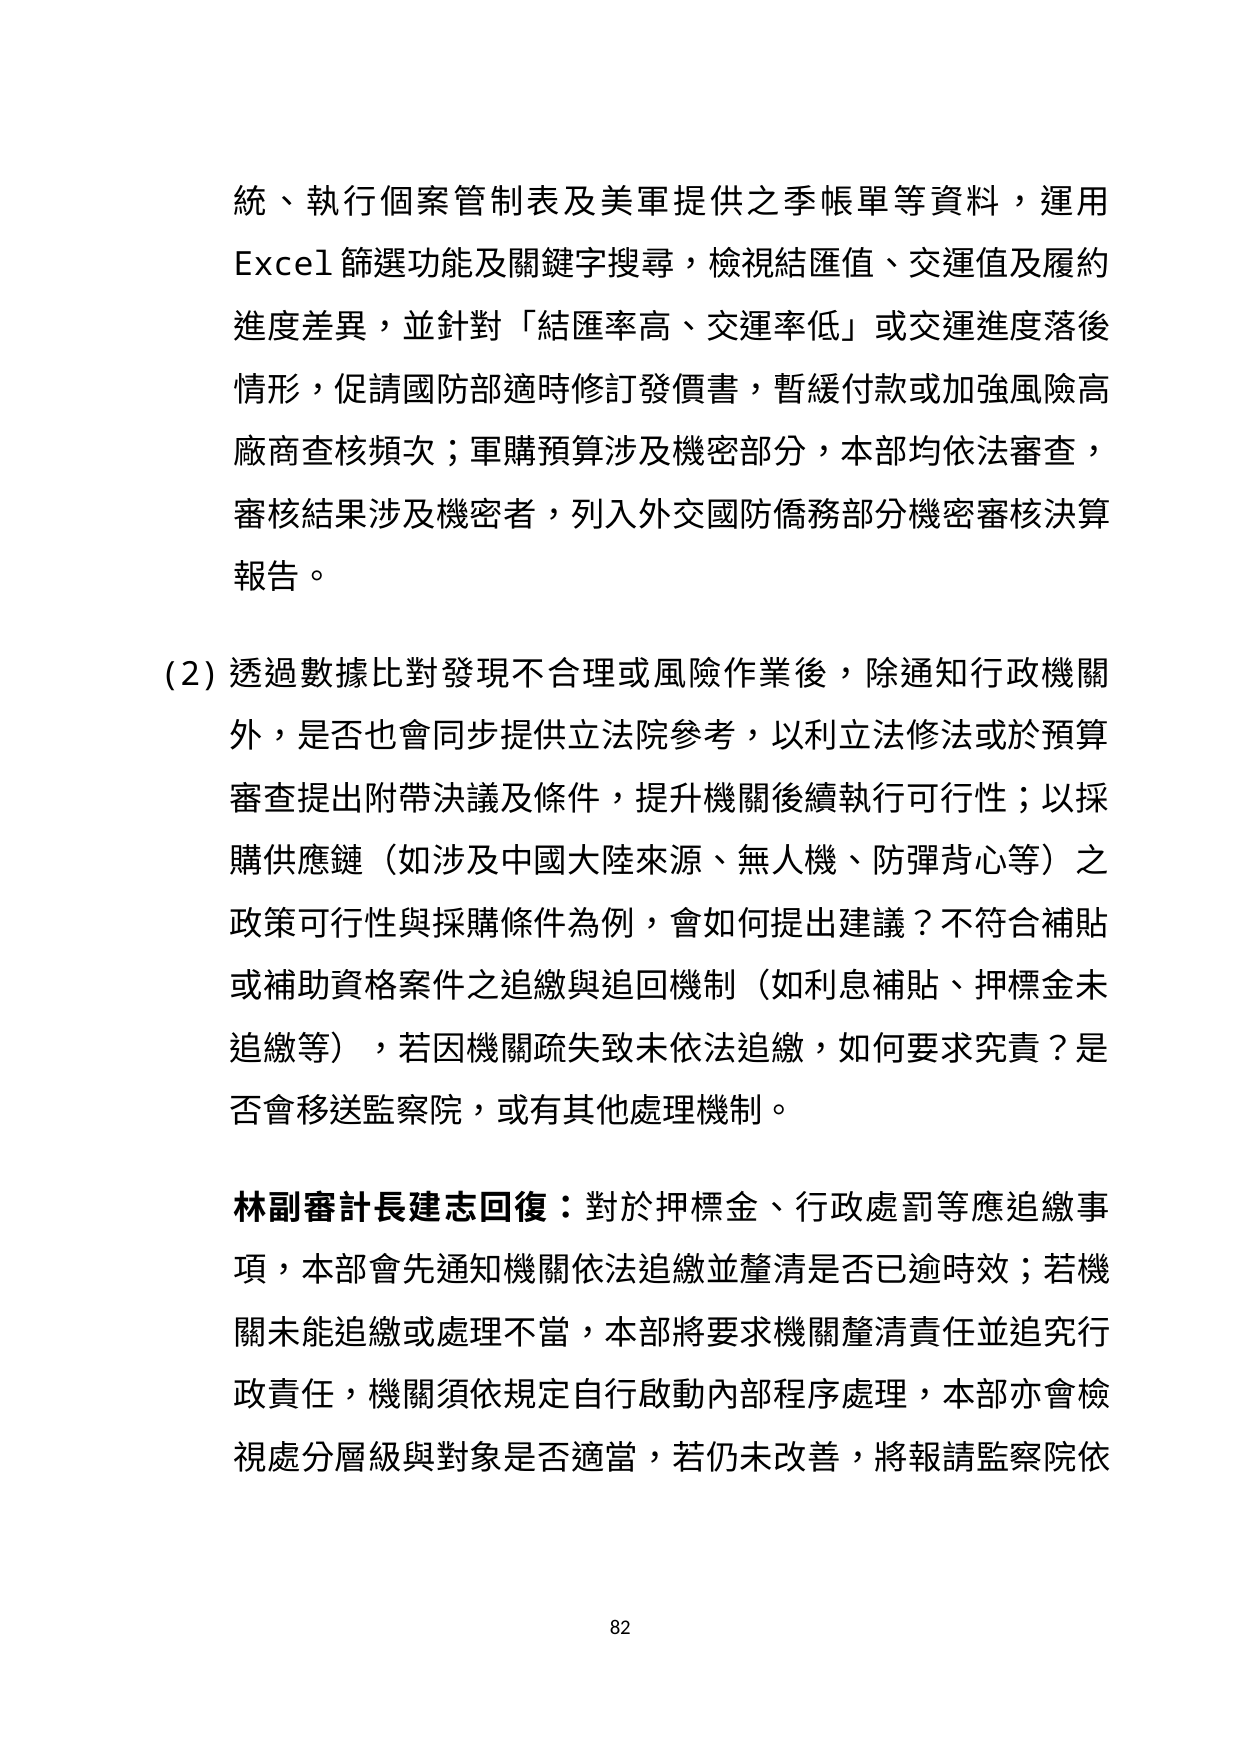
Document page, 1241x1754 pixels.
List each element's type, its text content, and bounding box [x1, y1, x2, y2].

text 統、執行個案管制表及美軍提供之季帳單等資料，運用Excel篩選功能及關鍵字搜尋，檢視結匯值、交運值及履約進度差異，並針對「結匯率高、交運率低」或交運進度落後情形，促請國防部適時修訂發價書，暫緩付款或加強風險高廠商查核頻次；軍購預算涉及機密部分，本部均依法審查，審核結果涉及機密者，列入外交國防僑務部分機密審核決算報告。 [233, 157, 1110, 595]
list 透過數據比對發現不合理或風險作業後，除通知行政機關外，是否也會同步提供立法院參考，以利立法修法或於預算審查提出附帶決議及條件，提升機關後續執行可行性；以採購供應鏈（如涉及中國大陸來源、無人機、防彈背心等）之政策可行性與採購條件為例，會如何提出建議？不符合補貼或補助資格案件之追繳與追回機制（如利息補貼、押標金未追繳等），若因機關疏失致未依法追繳，如何要求究責？是否會移送監察院，或有其他處理機制。 [160, 629, 1110, 1129]
text 林副審計長建志回復：對於押標金、行政處罰等應追繳事項，本部會先通知機關依法追繳並釐清是否已逾時效；若機關未能追繳或處理不當，本部將要求機關釐清責任並追究行政責任，機關須依規定自行啟動內部程序處理，本部亦會檢視處分層級與對象是否適當，若仍未改善，將報請監察院依 [233, 1163, 1110, 1476]
